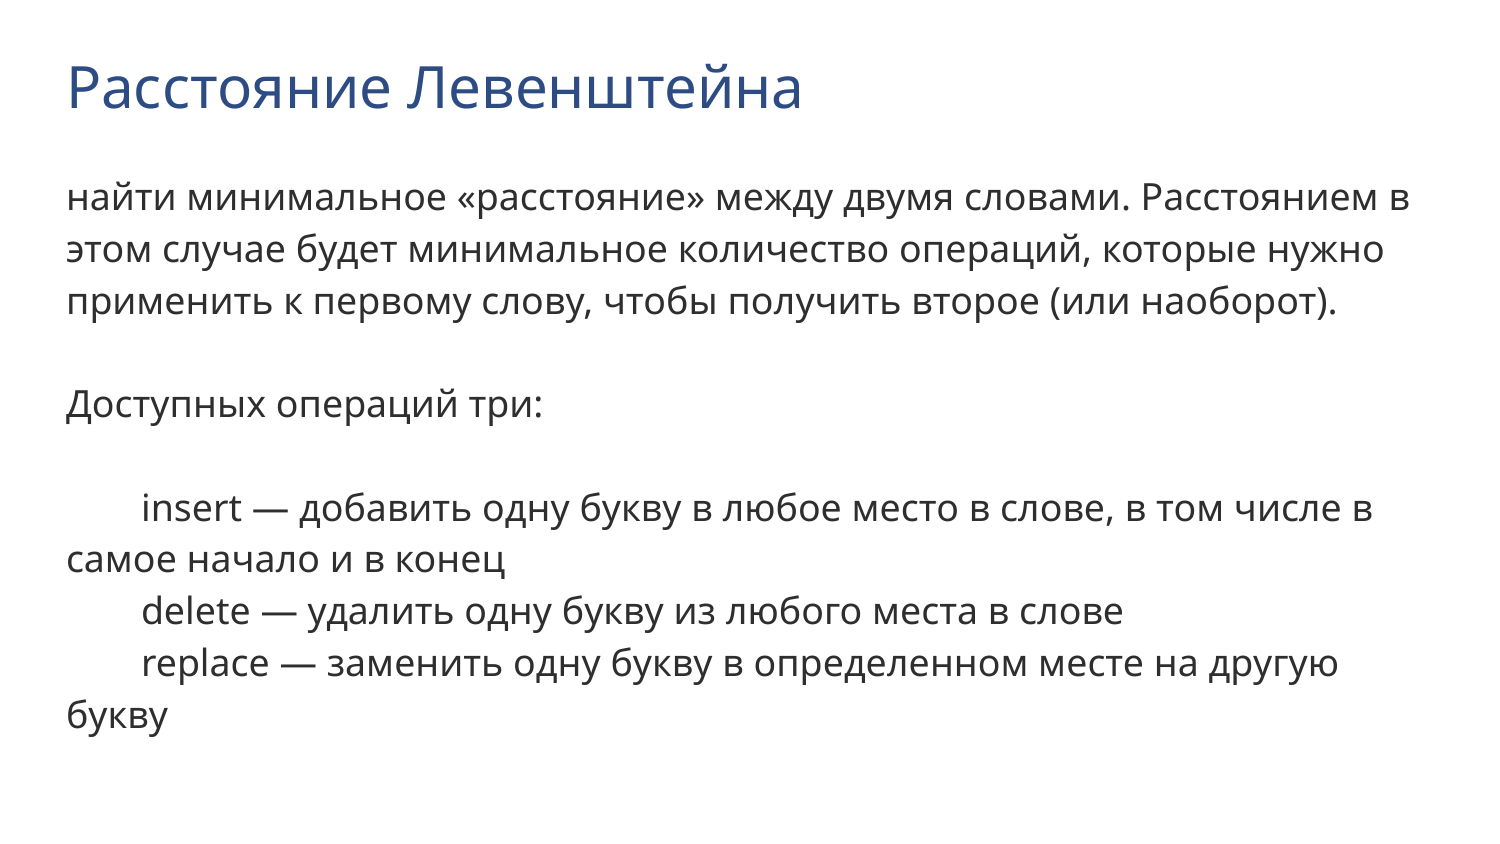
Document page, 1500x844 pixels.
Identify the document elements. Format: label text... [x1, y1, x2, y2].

title Расстояние Левенштейна [51, 35, 1449, 130]
list найти минимальное «расстояние» между двумя словами. Расстоянием в этом случае будет минимальное количество операций, которые нужно применить к первому слову, чтобы получить второе (или наоборот). Доступных операций три: insert — добавить одну букву в любое место в слове, в том числе в самое начало и в конец delete — удалить одну букву из любого места в слове replace — заменить одну букву в определенном месте на другую букву [51, 151, 1449, 821]
